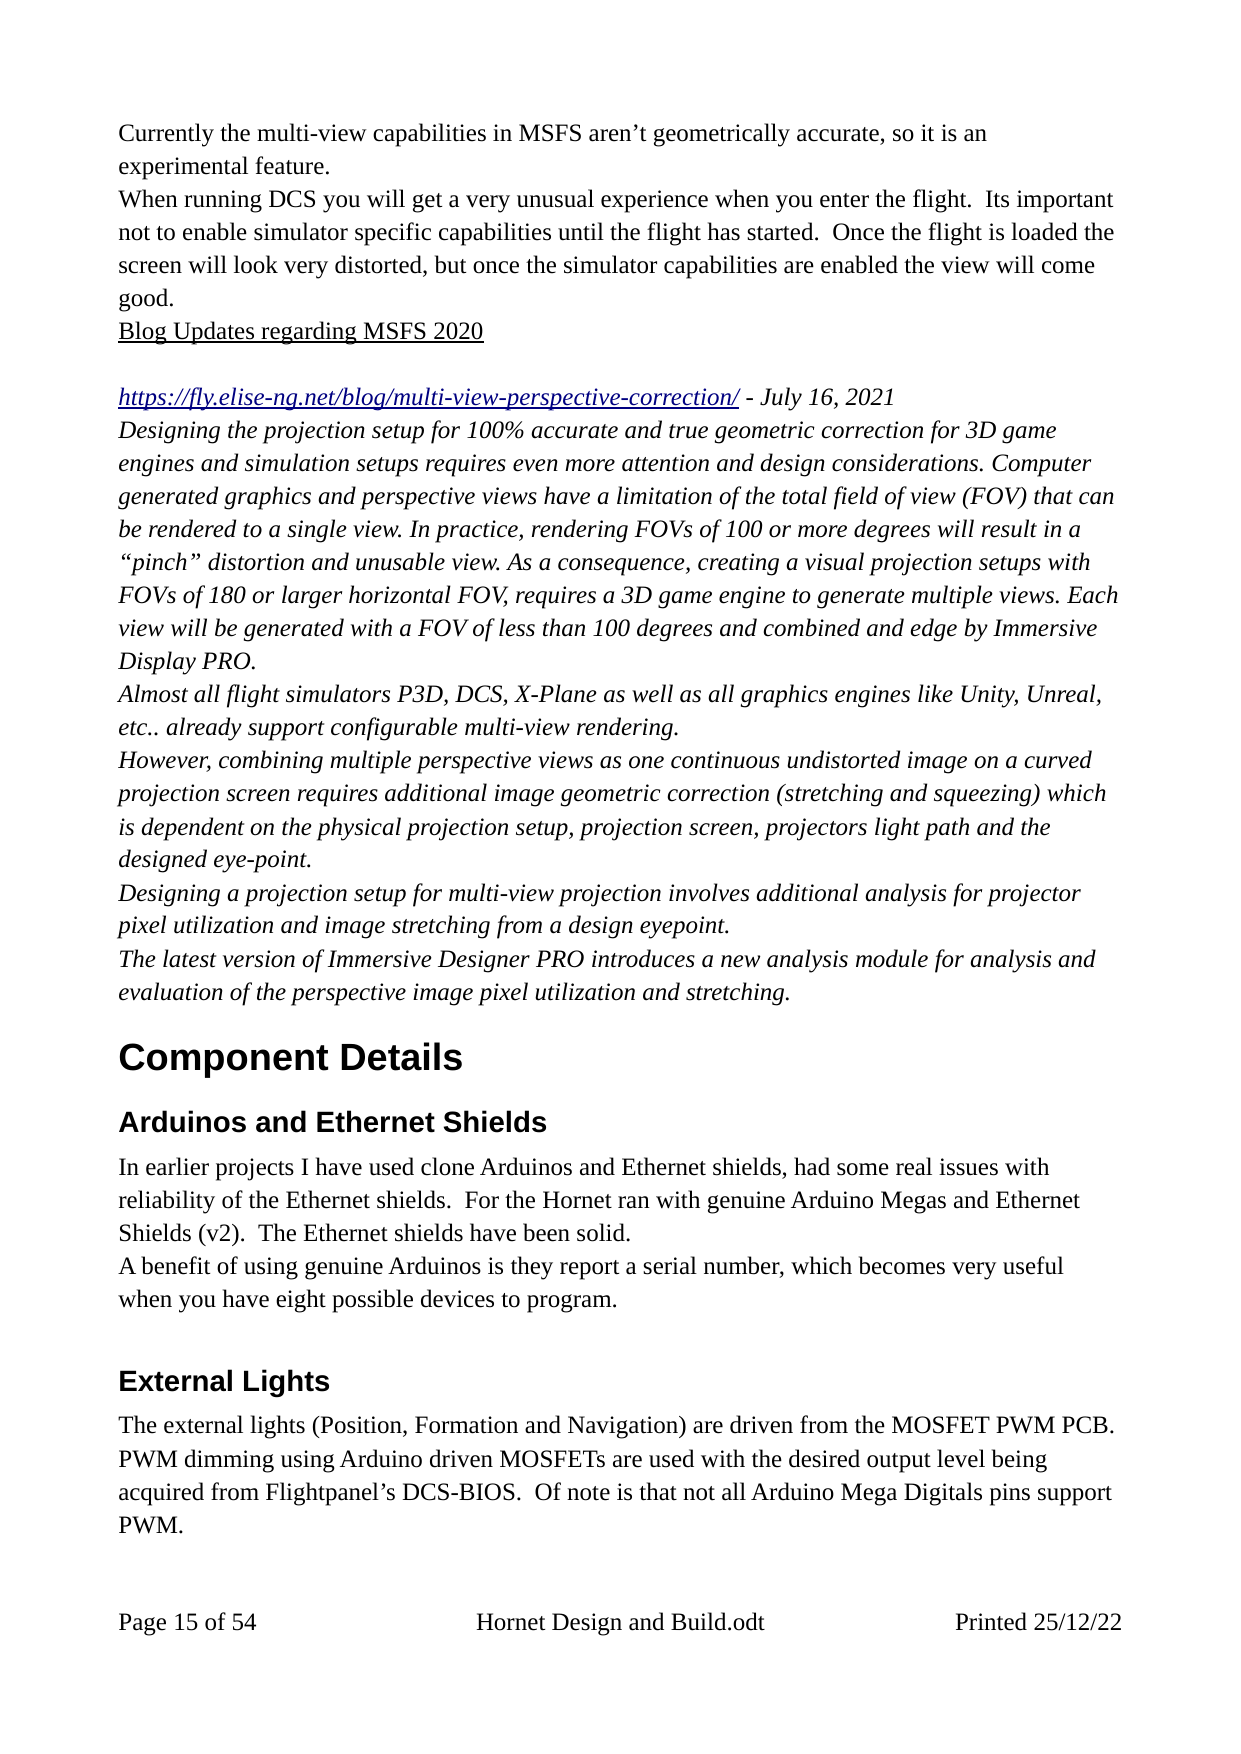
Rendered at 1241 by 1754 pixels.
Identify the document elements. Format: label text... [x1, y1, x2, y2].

text Almost all flight simulators P3D, DCS, X-Plane as well as all graphics engines like Unity, Unreal, etc.. already support configurable multi-view rendering. [118, 679, 1122, 741]
text Designing the projection setup for 100% accurate and true geometric correction for 3D game engines and simulation setups requires even more attention and design considerations. Computer generated graphics and perspective views have a limitation of the total field of view (FOV) that can be rendered to a single view. In practice, rendering FOVs of 100 or more degrees will result in a “pinch” distortion and unusable view. As a consequence, creating a visual projection setups with FOVs of 180 or larger horizontal FOV, requires a 3D game engine to generate multiple views. Each view will be generated with a FOV of less than 100 degrees and combined and edge by Immersive Display PRO. [118, 415, 1122, 675]
text Designing a projection setup for multi-view projection involves additional analysis for projector pixel utilization and image stretching from a design eyepoint. [118, 878, 1122, 939]
text Currently the multi-view capabilities in MSFS aren’t geometrically accurate, so it is an experimental feature. [118, 118, 1122, 180]
text Blog Updates regarding MSFS 2020 [118, 316, 1122, 345]
text When running DCS you will get a very unusual experience when you enter the flight. Its important not to enable simulator specific capabilities until the flight has started. Once the flight is loaded the screen will look very distorted, but once the simulator capabilities are enabled the view will come good. [118, 184, 1122, 312]
text The external lights (Position, Formation and Navigation) are driven from the MOSFET PWM PCB. [118, 1411, 1122, 1439]
subtitle Arduinos and Ethernet Shields [118, 1105, 1122, 1139]
subtitle External Lights [118, 1364, 1122, 1398]
text https://fly.elise-ng.net/blog/multi-view-perspective-correction/ - July 16, 2021 [118, 382, 1122, 411]
text A benefit of using genuine Arduinos is they report a serial number, which becomes very useful when you have eight possible devices to program. [118, 1251, 1122, 1312]
text PWM dimming using Arduino driven MOSFETs are used with the desired output level being acquired from Flightpanel’s DCS-BIOS. Of note is that not all Arduino Mega Digitals pins support PWM. [118, 1444, 1122, 1538]
subtitle Component Details [118, 1035, 1122, 1078]
text In earlier projects I have used clone Arduinos and Ethernet shields, had some real issues with reliability of the Ethernet shields. For the Hornet ran with genuine Arduino Megas and Ethernet Shields (v2). The Ethernet shields have been solid. [118, 1152, 1122, 1246]
text The latest version of Immersive Designer PRO introduces a new analysis module for analysis and evaluation of the perspective image pixel utilization and stretching. [118, 944, 1122, 1005]
text However, combining multiple perspective views as one continuous undistorted image on a curved projection screen requires additional image geometric correction (stretching and squeezing) which is dependent on the physical projection setup, projection screen, projectors light path and the designed eye-point. [118, 746, 1122, 873]
